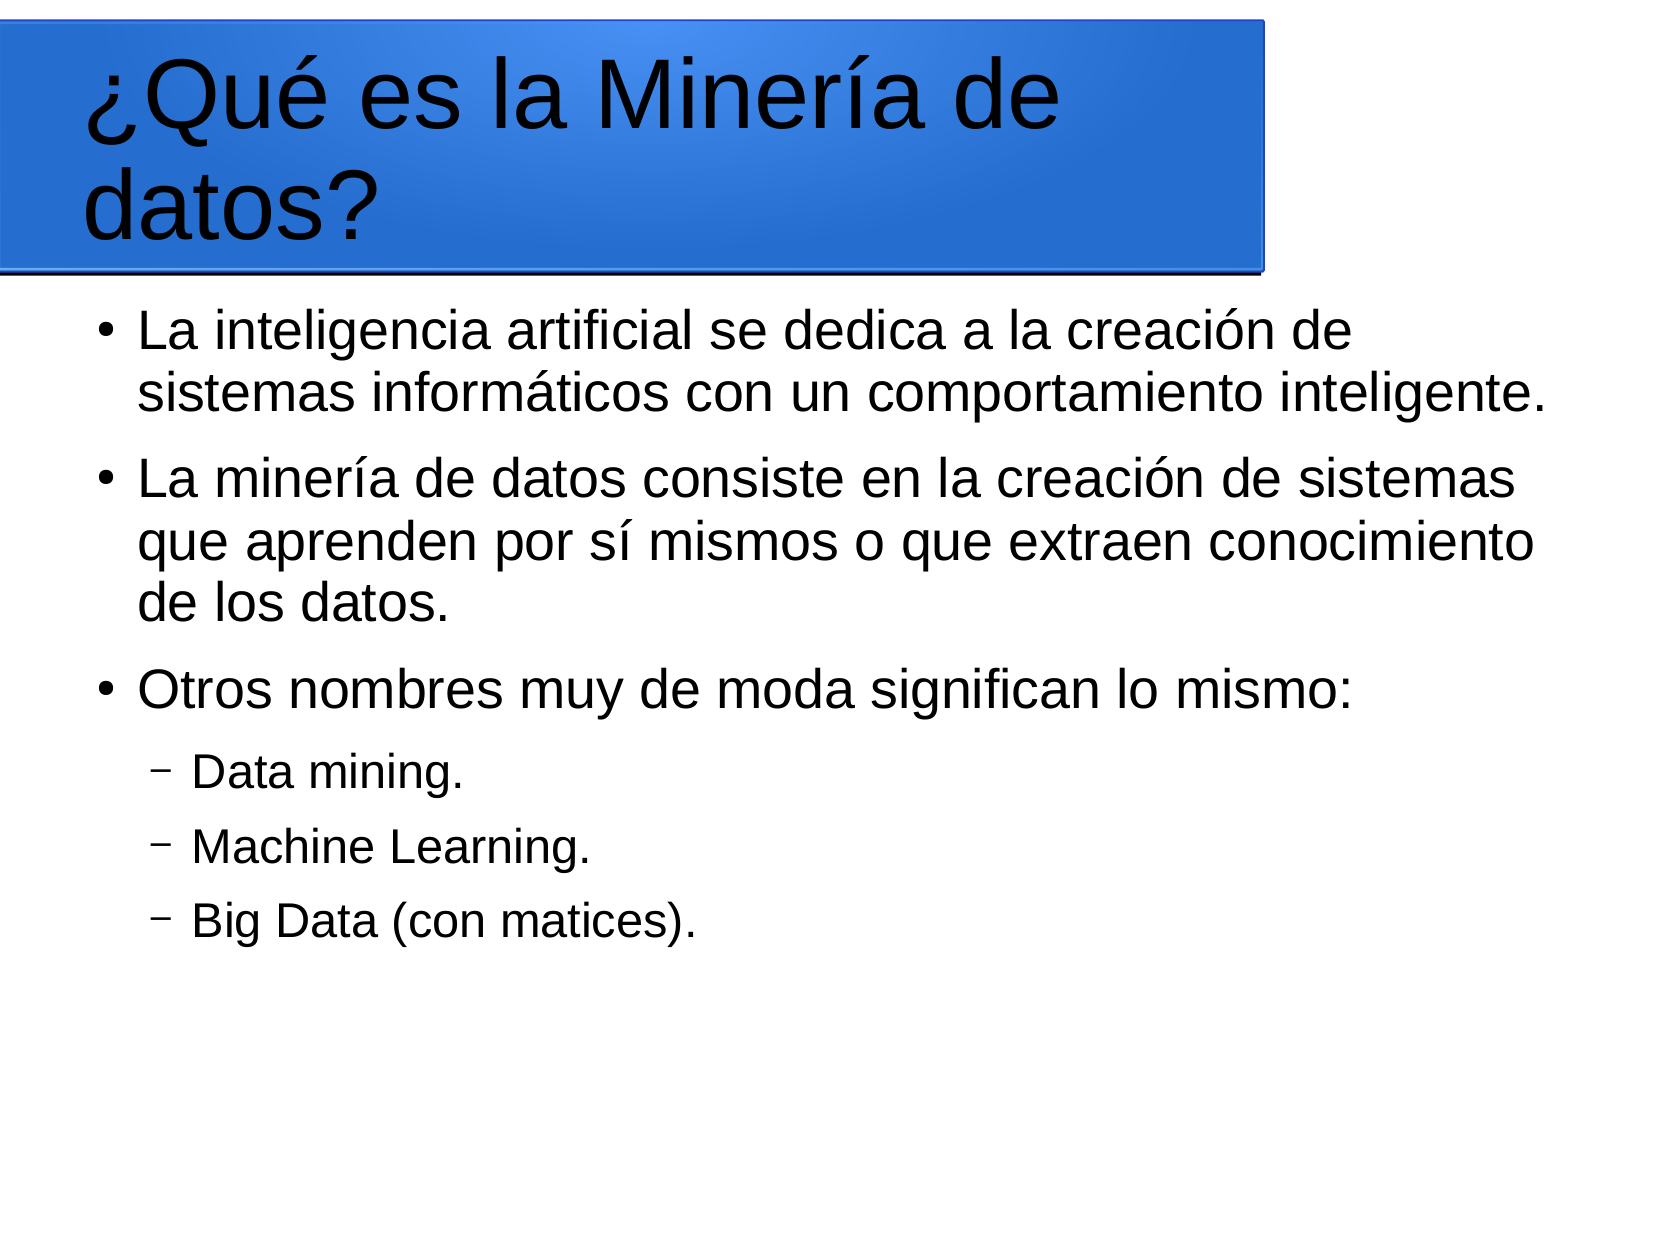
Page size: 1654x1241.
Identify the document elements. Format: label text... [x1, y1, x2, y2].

title ¿Qué es la Minería de datos? [82, 38, 1235, 261]
list La inteligencia artificial se dedica a la creación de sistemas informáticos con un comportamiento inteligente. La minería de datos consiste en la creación de sistemas que aprenden por sí mismos o que extraen conocimiento de los datos. Otros nombres muy de moda significan lo mismo: Data mining. Machine Learning. Big Data (con matices). [82, 299, 1571, 1019]
